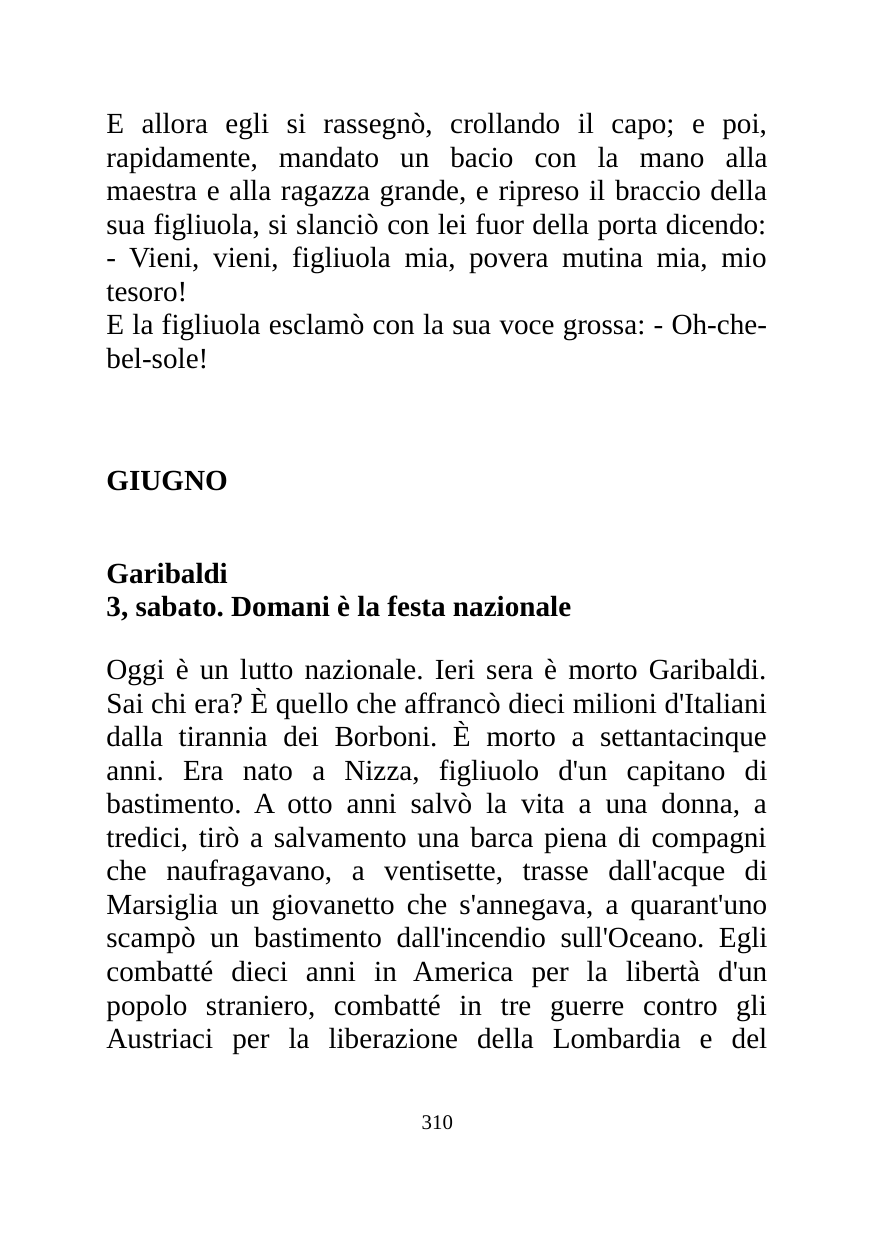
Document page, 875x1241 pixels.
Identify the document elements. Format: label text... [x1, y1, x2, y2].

text Oggi è un lutto nazionale. Ieri sera è morto Garibaldi. Sai chi era? È quello che affrancò dieci milioni d'Italiani dalla tirannia dei Borboni. È morto a settantacinque anni. Era nato a Nizza, figliuolo d'un capitano di bastimento. A otto anni salvò la vita a una donna, a tredici, tirò a salvamento una barca piena di compagni che naufragavano, a ventisette, trasse dall'acque di Marsiglia un giovanetto che s'annegava, a quarant'uno scampò un bastimento dall'incendio sull'Oceano. Egli combatté dieci anni in America per la libertà d'un popolo straniero, combatté in tre guerre contro gli Austriaci per la liberazione della Lombardia e del [106, 652, 768, 1055]
subtitle GIUGNO [106, 463, 768, 497]
text E allora egli si rassegnò, crollando il capo; e poi, rapidamente, mandato un bacio con la mano alla maestra e alla ragazza grande, e ripreso il braccio della sua figliuola, si slanciò con lei fuor della porta dicendo: - Vieni, vieni, figliuola mia, povera mutina mia, mio tesoro! [106, 106, 768, 307]
text E la figliuola esclamò con la sua voce grossa: - Oh-che-bel-sole! [106, 307, 768, 374]
subtitle Garibaldi 3, sabato. Domani è la festa nazionale [106, 556, 768, 623]
